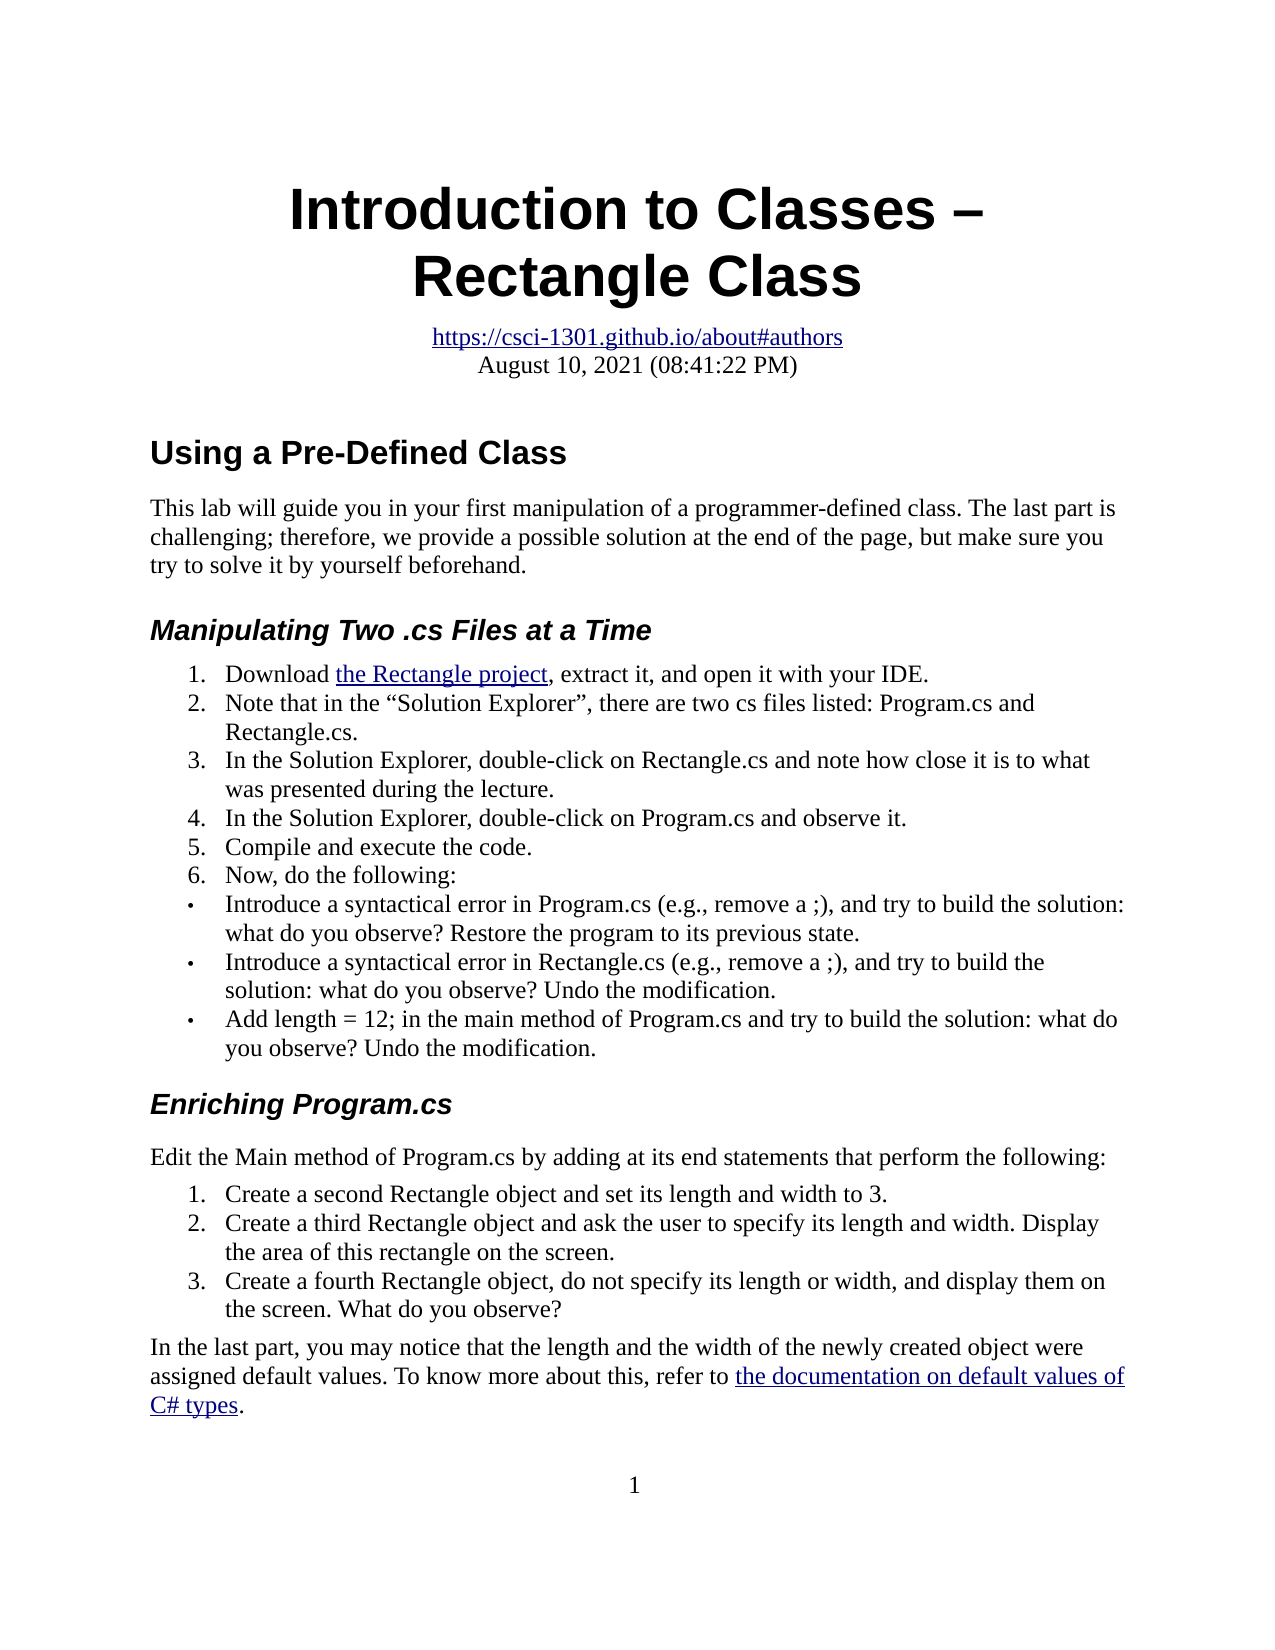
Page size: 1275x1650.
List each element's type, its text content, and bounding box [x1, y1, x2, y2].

list Create a third Rectangle object and ask the user to specify its length and width. Display the area of this rectangle on the screen. [187, 1208, 1125, 1266]
text In the last part, you may notice that the length and the width of the newly created object were assigned default values. To know more about this, refer to the documentation on default values of C# types. [150, 1332, 1125, 1418]
subtitle Enriching Program.cs [150, 1087, 1125, 1120]
list In the Solution Explorer, double-click on Rectangle.cs and note how close it is to what was presented during the lecture. [187, 746, 1125, 803]
list Compile and execute the code. [187, 832, 1125, 861]
text https://csci-1301.github.io/about#authors [150, 322, 1125, 350]
list Create a fourth Rectangle object, do not specify its length or width, and display them on the screen. What do you observe? [187, 1266, 1125, 1323]
list Now, do the following: [187, 861, 1125, 889]
list Download the Rectangle project, extract it, and open it with your IDE. [187, 659, 1125, 688]
title Introduction to Classes – Rectangle Class [150, 175, 1125, 309]
text Edit the Main method of Program.cs by adding at its end statements that perform the following: [150, 1142, 1125, 1171]
text August 10, 2021 (08:41:22 PM) [150, 350, 1125, 379]
text This lab will guide you in your first manipulation of a programmer-defined class. The last part is challenging; therefore, we provide a possible solution at the end of the page, but make sure you try to solve it by yourself beforehand. [150, 493, 1125, 579]
list Note that in the “Solution Explorer”, there are two cs files listed: Program.cs and Rectangle.cs. [187, 688, 1125, 746]
list In the Solution Explorer, double-click on Program.cs and observe it. [187, 803, 1125, 832]
list Add length = 12; in the main method of Program.cs and try to build the solution: what do you observe? Undo the modification. [187, 1004, 1125, 1062]
list Create a second Rectangle object and set its length and width to 3. [187, 1179, 1125, 1208]
list Introduce a syntactical error in Rectangle.cs (e.g., remove a ;), and try to build the solution: what do you observe? Undo the modification. [187, 947, 1125, 1004]
subtitle Manipulating Two .cs Files at a Time [150, 613, 1125, 647]
list Introduce a syntactical error in Program.cs (e.g., remove a ;), and try to build the solution: what do you observe? Restore the program to its previous state. [187, 889, 1125, 947]
subtitle Using a Pre-Defined Class [150, 433, 1125, 472]
